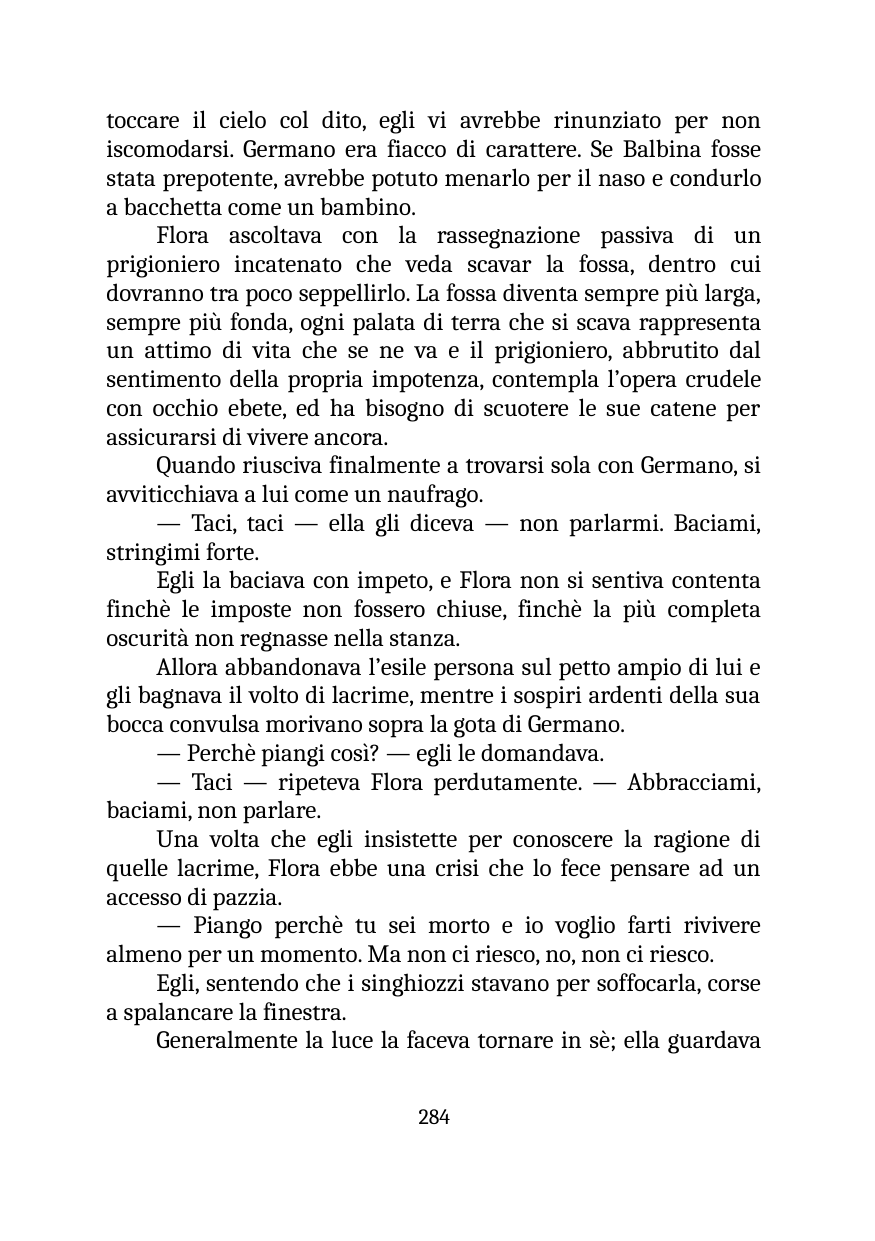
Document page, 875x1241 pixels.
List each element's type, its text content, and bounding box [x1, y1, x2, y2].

text — Taci, taci — ella gli diceva — non parlarmi. Baciami, stringimi forte. [106, 509, 762, 566]
text — Taci — ripeteva Flora perdutamente. — Abbracciami, baciami, non parlare. [106, 767, 762, 825]
text Quando riusciva finalmente a trovarsi sola con Germano, si avviticchiava a lui come un naufrago. [106, 451, 762, 509]
text Allora abbandonava l’esile persona sul petto ampio di lui e gli bagnava il volto di lacrime, mentre i sospiri ardenti della sua bocca convulsa morivano sopra la gota di Germano. [106, 652, 762, 739]
text — Perchè piangi così? — egli le domandava. [106, 739, 762, 767]
text — Piango perchè tu sei morto e io voglio farti rivivere almeno per un momento. Ma non ci riesco, no, non ci riesco. [106, 911, 762, 969]
text toccare il cielo col dito, egli vi avrebbe rinunziato per non iscomodarsi. Germano era fiacco di carattere. Se Balbina fosse stata prepotente, avrebbe potuto menarlo per il naso e condurlo a bacchetta come un bambino. [106, 106, 762, 221]
text Una volta che egli insistette per conoscere la ragione di quelle lacrime, Flora ebbe una crisi che lo fece pensare ad un accesso di pazzia. [106, 825, 762, 911]
text Egli la baciava con impeto, e Flora non si sentiva contenta finchè le imposte non fossero chiuse, finchè la più completa oscurità non regnasse nella stanza. [106, 566, 762, 652]
text Generalmente la luce la faceva tornare in sè; ella guardava [106, 1026, 762, 1055]
text Egli, sentendo che i singhiozzi stavano per soffocarla, corse a spalancare la finestra. [106, 969, 762, 1026]
text Flora ascoltava con la rassegnazione passiva di un prigioniero incatenato che veda scavar la fossa, dentro cui dovranno tra poco seppellirlo. La fossa diventa sempre più larga, sempre più fonda, ogni palata di terra che si scava rappresenta un attimo di vita che se ne va e il prigioniero, abbrutito dal sentimento della propria impotenza, contempla l’opera crudele con occhio ebete, ed ha bisogno di scuotere le sue catene per assicurarsi di vivere ancora. [106, 221, 762, 451]
